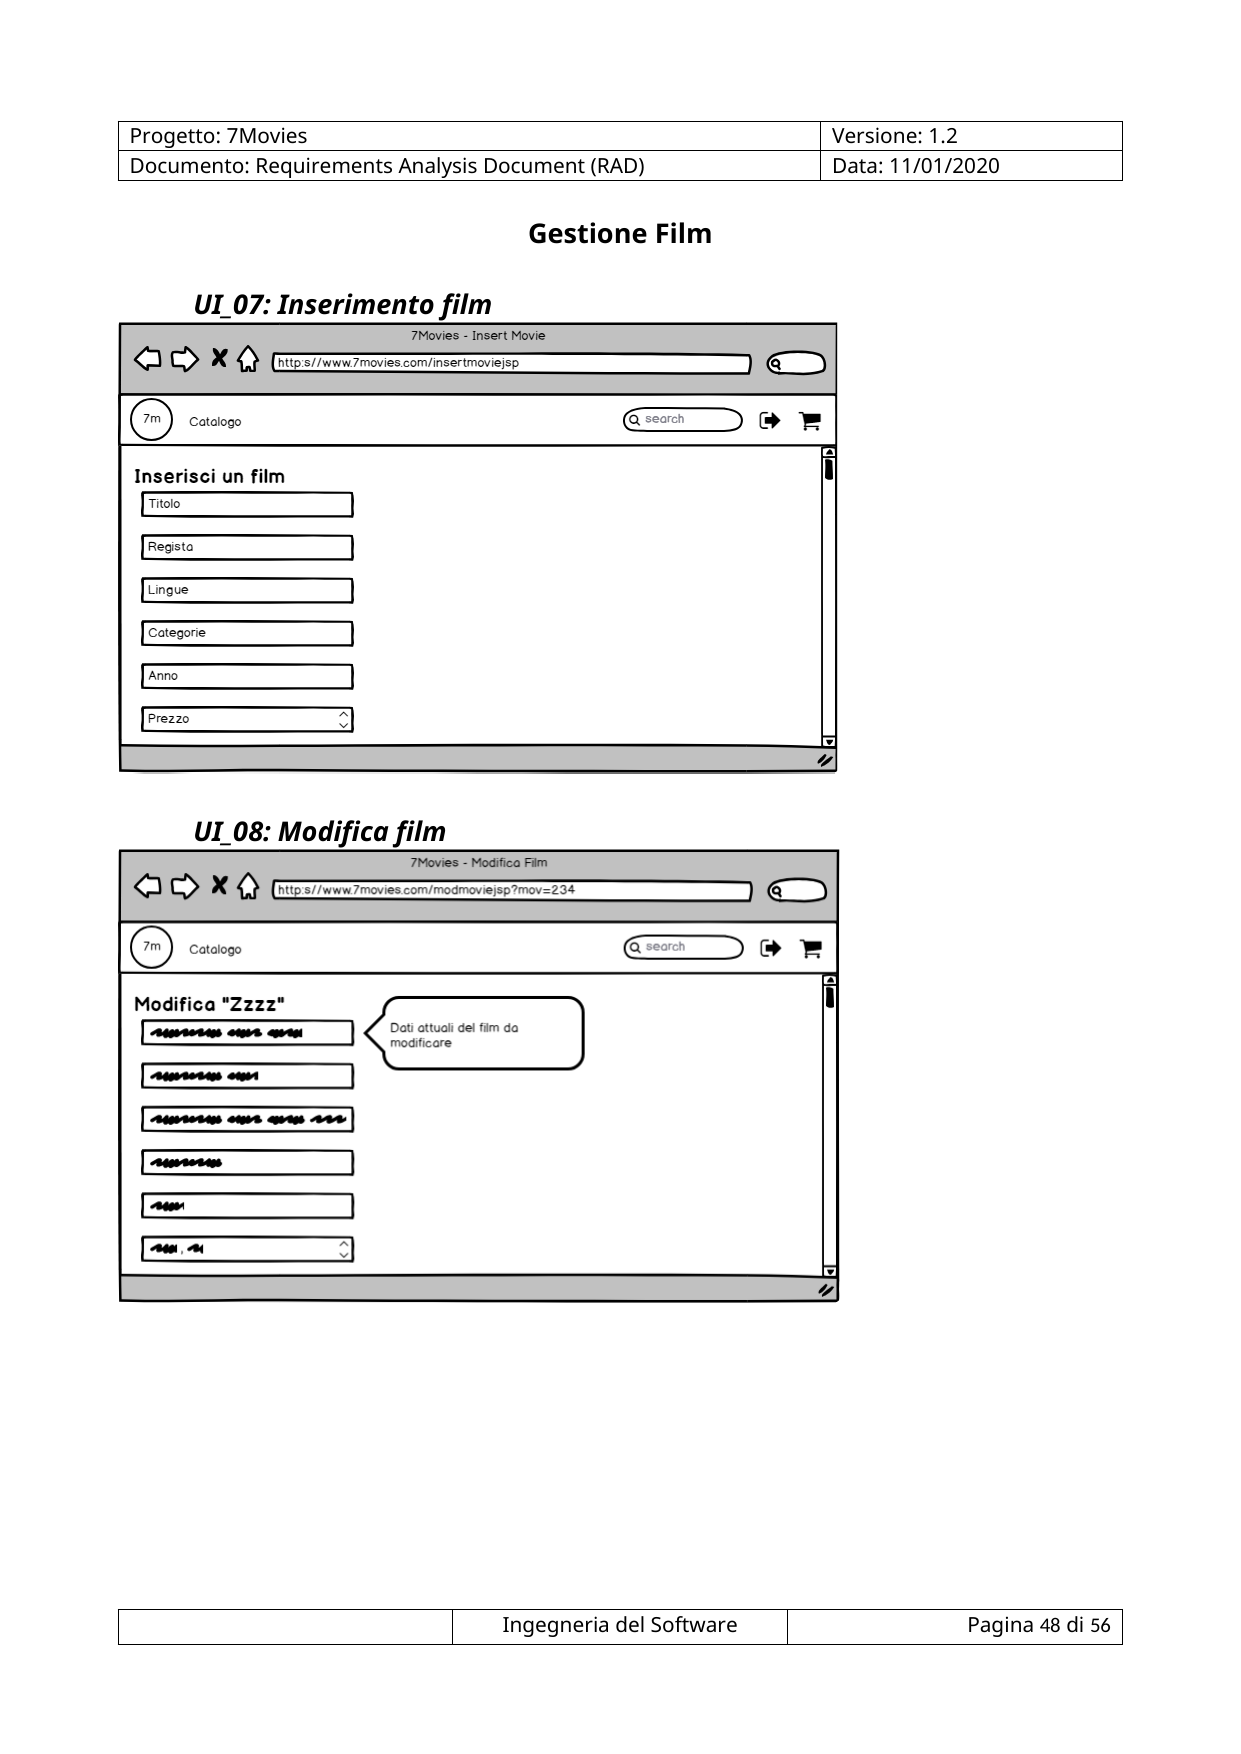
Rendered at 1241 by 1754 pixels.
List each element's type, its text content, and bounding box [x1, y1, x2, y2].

text UI_08: Modifica film [118, 813, 1122, 850]
text Gestione Film [118, 215, 1122, 252]
picture [118, 849, 840, 1303]
text UI_07: Inserimento film [118, 286, 1122, 322]
picture [118, 322, 838, 774]
